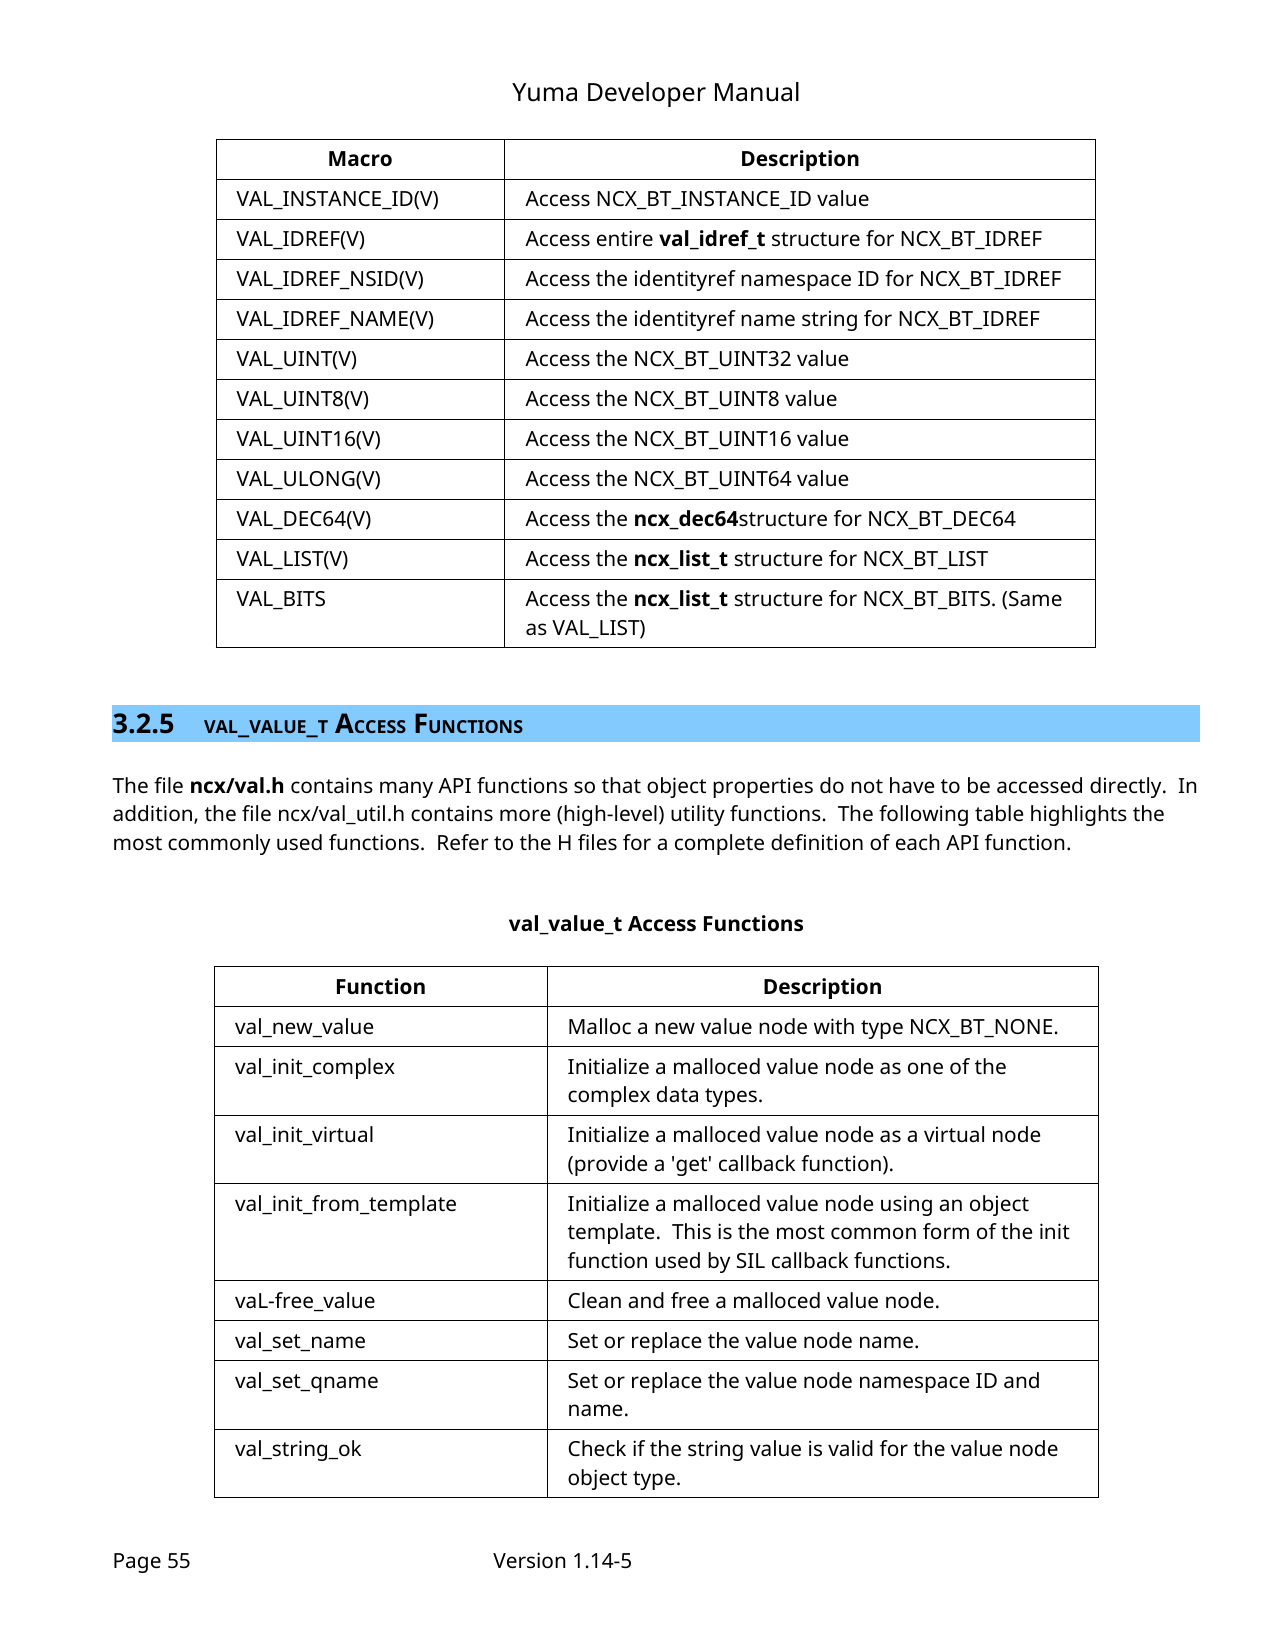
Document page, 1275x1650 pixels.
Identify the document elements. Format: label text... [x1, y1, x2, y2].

table_cell Set or replace the value node name. [548, 1321, 1098, 1360]
table_cell Set or replace the value node namespace ID and name. [548, 1361, 1098, 1428]
table_cell Access the identityref name string for NCX_BT_IDREF [505, 300, 1095, 338]
table_cell VAL_IDREF_NAME(V) [217, 300, 504, 338]
table_cell VAL_ULONG(V) [217, 460, 504, 498]
table_cell Check if the string value is valid for the value node object type. [548, 1430, 1098, 1497]
table_cell VAL_IDREF_NSID(V) [217, 260, 504, 298]
table_cell val_set_name [215, 1321, 547, 1360]
table_cell val_init_from_template [215, 1184, 547, 1280]
table_cell val_init_complex [215, 1047, 547, 1115]
table_cell Access the ncx_dec64structure for NCX_BT_DEC64 [505, 500, 1095, 538]
table_cell Access the ncx_list_t structure for NCX_BT_BITS. (Same as VAL_LIST) [505, 580, 1095, 647]
table_cell val_set_qname [215, 1361, 547, 1428]
table_cell Initialize a malloced value node as a virtual node (provide a 'get' callback function). [548, 1116, 1098, 1183]
table_cell Access the NCX_BT_UINT64 value [505, 460, 1095, 498]
table_cell Access the NCX_BT_UINT16 value [505, 420, 1095, 458]
table_cell Initialize a malloced value node as one of the complex data types. [548, 1047, 1098, 1115]
table_cell VAL_UINT8(V) [217, 380, 504, 418]
table_cell VAL_IDREF(V) [217, 220, 504, 258]
table_cell Access NCX_BT_INSTANCE_ID value [505, 180, 1095, 218]
text The file ncx/val.h contains many API functions so that object properties do not have to be accessed directly. In addition, the file ncx/val_util.h contains more (high-level) utility functions. The following table highlights the most commonly used functions. Refer to the H files for a complete definition of each API function. [112, 771, 1200, 856]
table_cell val_init_virtual [215, 1116, 547, 1183]
table_header Function [215, 967, 547, 1006]
table_cell VAL_INSTANCE_ID(V) [217, 180, 504, 218]
table_header Macro [217, 140, 504, 178]
table_cell VAL_UINT(V) [217, 340, 504, 378]
table_cell Access the ncx_list_t structure for NCX_BT_LIST [505, 540, 1095, 578]
table_cell val_new_value [215, 1007, 547, 1046]
table_cell VAL_LIST(V) [217, 540, 504, 578]
table_cell VAL_BITS [217, 580, 504, 647]
table_header Description [505, 140, 1095, 178]
table_cell Initialize a malloced value node using an object template. This is the most common form of the init function used by SIL callback functions. [548, 1184, 1098, 1280]
table_header Description [548, 967, 1098, 1006]
subtitle val_value_t Access Functions [112, 705, 1200, 742]
table_cell Malloc a new value node with type NCX_BT_NONE. [548, 1007, 1098, 1046]
table_cell Access the identityref namespace ID for NCX_BT_IDREF [505, 260, 1095, 298]
table_cell VAL_UINT16(V) [217, 420, 504, 458]
table_cell Access the NCX_BT_UINT8 value [505, 380, 1095, 418]
table_cell Clean and free a malloced value node. [548, 1281, 1098, 1320]
table_cell Access entire val_idref_t structure for NCX_BT_IDREF [505, 220, 1095, 258]
table_cell val_string_ok [215, 1430, 547, 1497]
table_cell Access the NCX_BT_UINT32 value [505, 340, 1095, 378]
subtitle val_value_t Access Functions [127, 909, 1185, 938]
table_cell VAL_DEC64(V) [217, 500, 504, 538]
table_cell vaL-free_value [215, 1281, 547, 1320]
